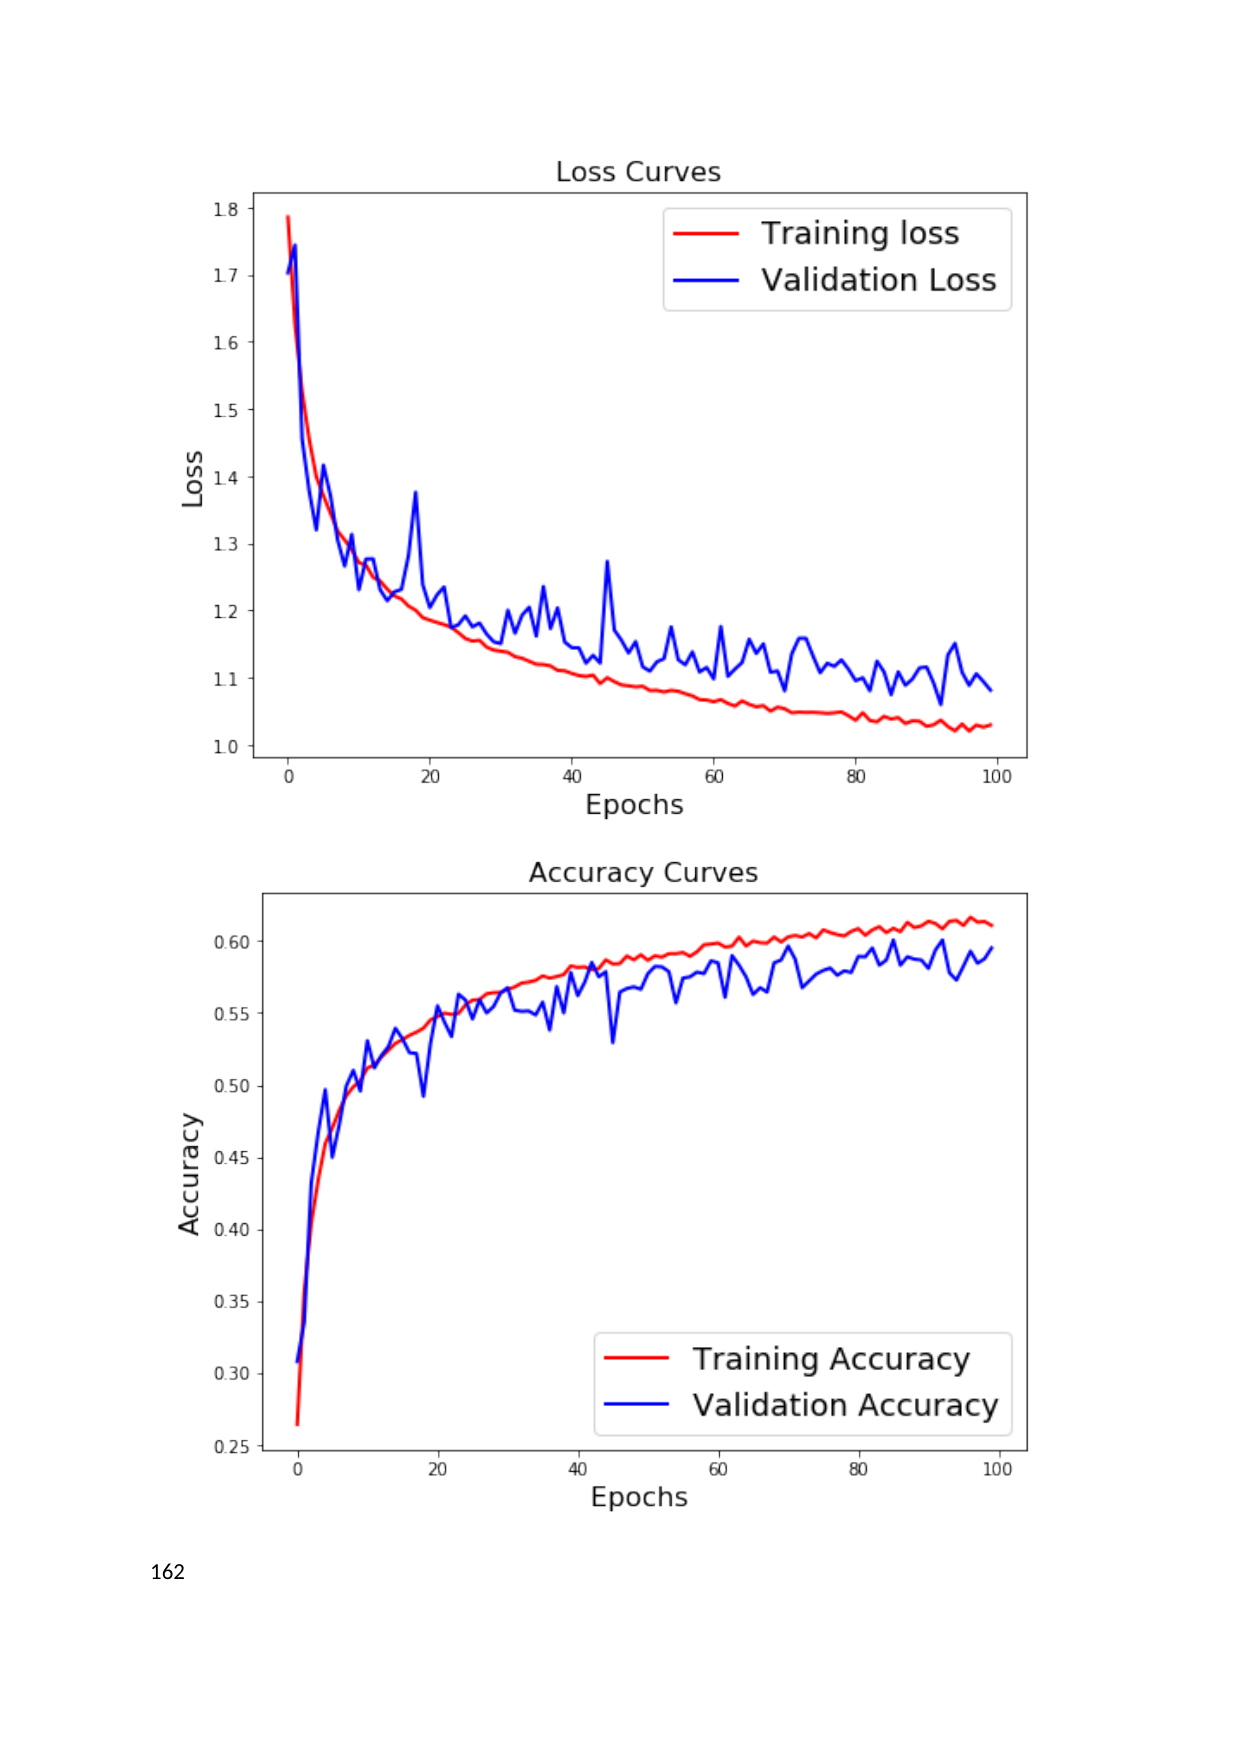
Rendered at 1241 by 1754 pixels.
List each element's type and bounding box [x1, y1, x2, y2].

picture [168, 850, 1044, 1524]
picture [168, 150, 1044, 832]
